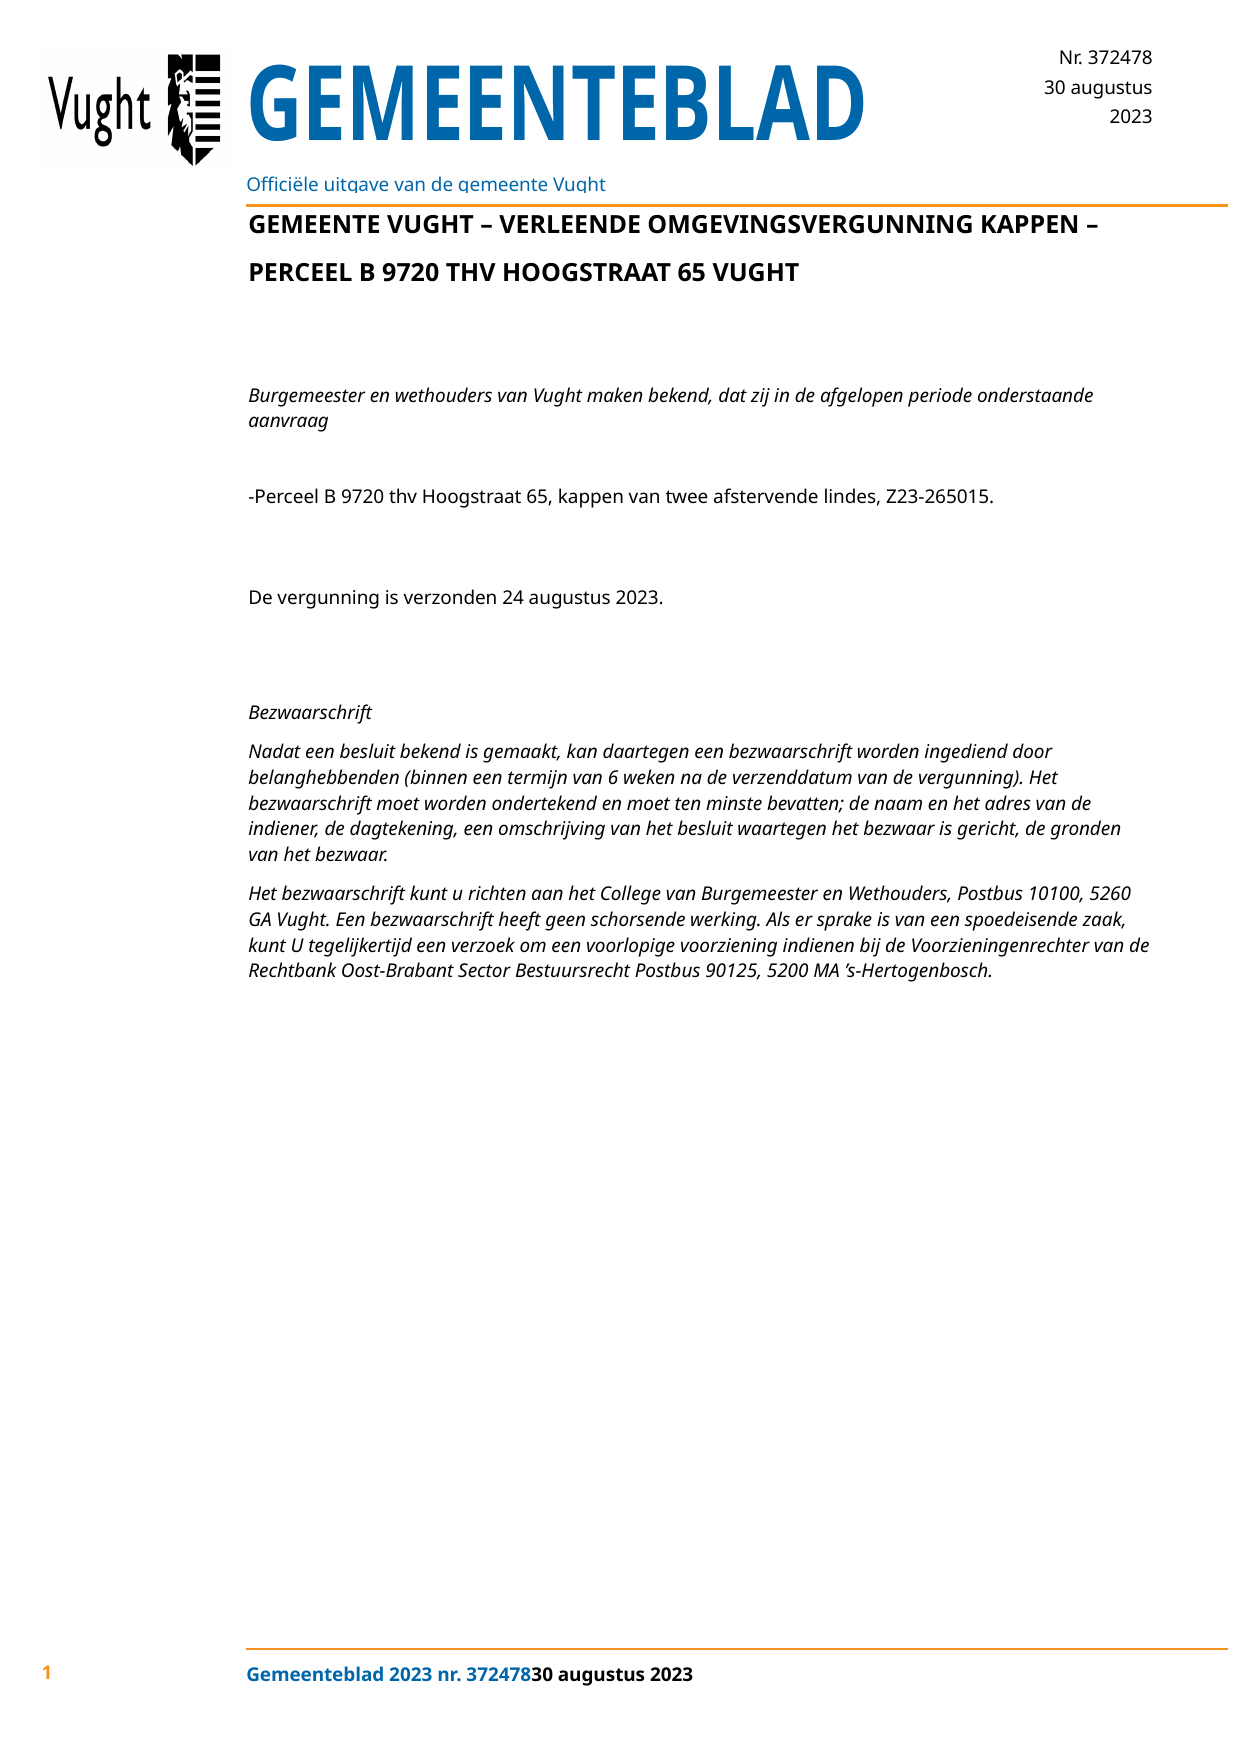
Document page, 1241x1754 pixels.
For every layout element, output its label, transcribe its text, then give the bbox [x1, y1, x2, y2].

text De vergunning is verzonden 24 augustus 2023. [248, 584, 1152, 610]
text Bezwaarschrift [248, 699, 1152, 725]
text -Perceel B 9720 thv Hoogstraat 65, kappen van twee afstervende lindes, Z23-265015. [248, 484, 1152, 509]
text Burgemeester en wethouders van Vught maken bekend, dat zij in de afgelopen periode onderstaande aanvraag [248, 382, 1152, 433]
picture [41, 47, 231, 172]
text GEMEENTE VUGHT – VERLEENDE OMGEVINGSVERGUNNING KAPPEN – PERCEEL B 9720 THV HOOGSTRAAT 65 VUGHT [248, 207, 1152, 288]
text Het bezwaarschrift kunt u richten aan het College van Burgemeester en Wethouders, Postbus 10100, 5260 GA Vught. Een bezwaarschrift heeft geen schorsende werking. Als er sprake is van een spoedeisende zaak, kunt U tegelijkertijd een verzoek om een voorlopige voorziening indienen bij de Voorzieningenrechter van de Rechtbank Oost-Brabant Sector Bestuursrecht Postbus 90125, 5200 MA ’s-Hertogenbosch. [248, 880, 1152, 983]
text Nadat een besluit bekend is gemaakt, kan daartegen een bezwaarschrift worden ingediend door belanghebbenden (binnen een termijn van 6 weken na de verzenddatum van de vergunning). Het bezwaarschrift moet worden ondertekend en moet ten minste bevatten; de naam en het adres van de indiener, de dagtekening, een omschrijving van het besluit waartegen het bezwaar is gericht, de gronden van het bezwaar. [248, 738, 1152, 867]
